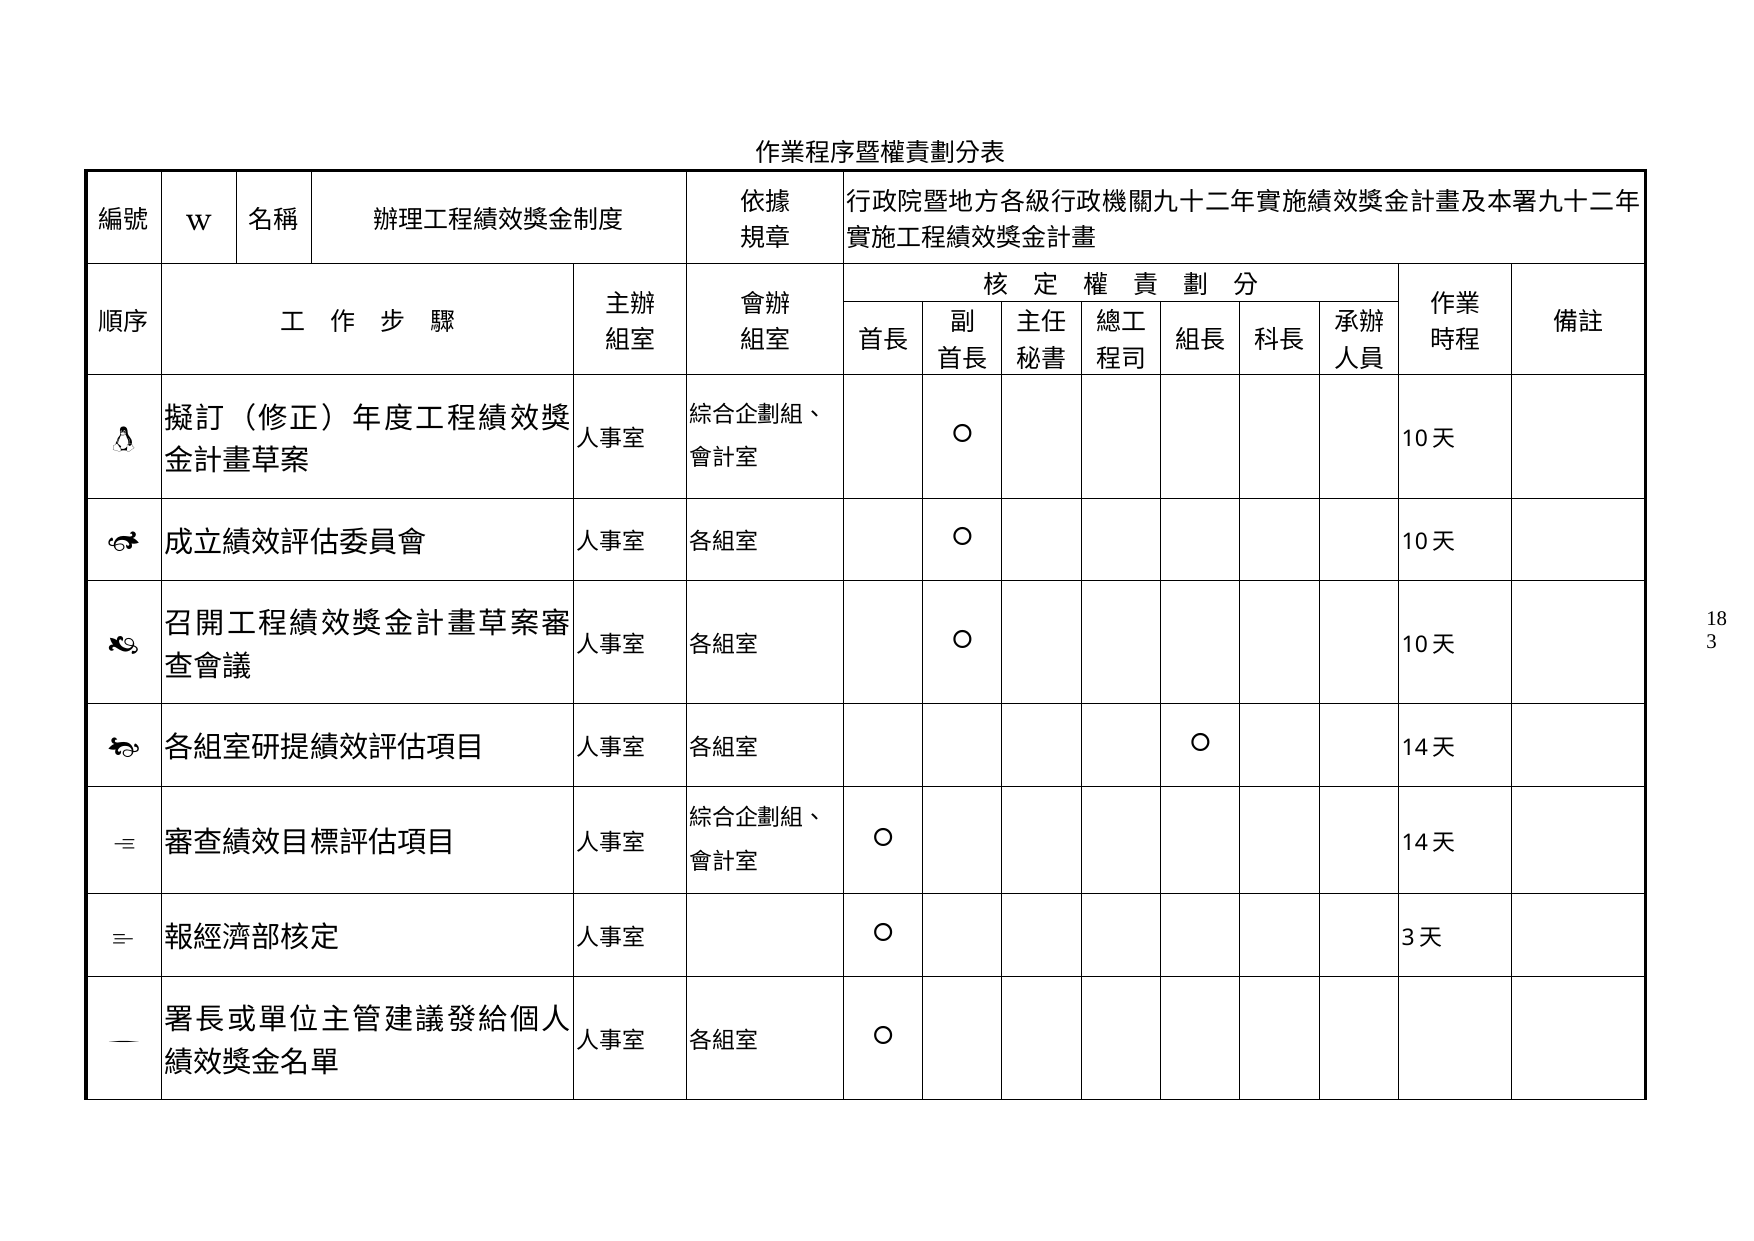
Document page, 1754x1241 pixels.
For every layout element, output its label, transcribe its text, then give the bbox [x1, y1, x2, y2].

table_cell  [88, 704, 161, 786]
table_cell 各組室 [687, 581, 843, 703]
table_cell 各組室研提績效評估項目 [162, 704, 573, 786]
table_cell [1320, 894, 1398, 976]
table_header 行政院暨地方各級行政機關九十二年實施績效獎金計畫及本署九十二年實施工程績效獎金計畫 [844, 172, 1644, 263]
table_cell 召開工程績效獎金計畫草案審查會議 [162, 581, 573, 703]
table_cell [1002, 977, 1081, 1099]
table_cell [1512, 581, 1644, 703]
table_cell [1240, 581, 1319, 703]
table_cell 10天 [1399, 499, 1511, 580]
table_cell 工 作 步 驟 [162, 264, 573, 374]
table_cell 10天 [1399, 581, 1511, 703]
table_cell  [844, 977, 922, 1099]
table_cell 3天 [1399, 894, 1511, 976]
table_cell 綜合企劃組、 會計室 [687, 375, 843, 497]
table_cell [1399, 977, 1511, 1099]
table_cell [844, 499, 922, 580]
table_cell 人事室 [574, 704, 686, 786]
table_cell 14天 [1399, 787, 1511, 893]
table_cell [1512, 977, 1644, 1099]
table_cell [1320, 704, 1398, 786]
table_cell 會辦 組室 [687, 264, 843, 374]
table_header 名稱 [237, 172, 311, 263]
table_cell 各組室 [687, 704, 843, 786]
table_cell [1512, 375, 1644, 497]
table_cell [1161, 375, 1239, 497]
table_cell [1002, 704, 1081, 786]
table_cell 審查績效目標評估項目 [162, 787, 573, 893]
table_cell 署長或單位主管建議發給個人績效獎金名單 [162, 977, 573, 1099]
table_cell 核 定 權 責 劃 分 [844, 264, 1398, 301]
table_cell [1161, 581, 1239, 703]
table_cell 主辦 組室 [574, 264, 686, 374]
table_cell [1002, 499, 1081, 580]
table_cell [1320, 581, 1398, 703]
table_cell 擬訂（修正）年度工程績效獎金計畫草案 [162, 375, 573, 497]
table_header 依據 規章 [687, 172, 843, 263]
table_cell  [88, 894, 161, 976]
table_cell [1082, 704, 1160, 786]
table_cell [1082, 581, 1160, 703]
table_cell [923, 704, 1001, 786]
table_cell [1161, 977, 1239, 1099]
table_cell [1240, 704, 1319, 786]
table_cell 主任秘書 [1002, 302, 1081, 374]
table_cell [923, 894, 1001, 976]
table_cell [1161, 894, 1239, 976]
table_cell  [1161, 704, 1239, 786]
table_cell 總工程司 [1082, 302, 1160, 374]
table_header  [162, 172, 236, 263]
table_cell 組長 [1161, 302, 1239, 374]
table_cell [1320, 787, 1398, 893]
table_cell [687, 894, 843, 976]
table_cell  [923, 375, 1001, 497]
table_cell [923, 787, 1001, 893]
table_cell  [88, 787, 161, 893]
table_cell  [844, 787, 922, 893]
table_cell 副 首長 [923, 302, 1001, 374]
table_cell  [923, 499, 1001, 580]
table_cell 報經濟部核定 [162, 894, 573, 976]
table_header 編號 [88, 172, 161, 263]
table_cell [1002, 894, 1081, 976]
table_cell 人事室 [574, 894, 686, 976]
table_cell [1082, 787, 1160, 893]
table_cell [1240, 894, 1319, 976]
table_cell [1320, 977, 1398, 1099]
table_cell [1240, 499, 1319, 580]
table_cell 順序 [88, 264, 161, 374]
table_cell 人事室 [574, 581, 686, 703]
table_cell [1240, 787, 1319, 893]
table_cell 作業 時程 [1399, 264, 1511, 374]
table_cell  [88, 375, 161, 497]
table_cell [1002, 787, 1081, 893]
table_cell  [88, 499, 161, 580]
table_cell 科長 [1240, 302, 1319, 374]
table_cell [1240, 375, 1319, 497]
table_cell [1512, 499, 1644, 580]
table_cell 承辦人員 [1320, 302, 1398, 374]
table_cell [923, 977, 1001, 1099]
table_cell  [88, 581, 161, 703]
table_cell [1082, 894, 1160, 976]
table_cell 各組室 [687, 499, 843, 580]
table_cell [844, 704, 922, 786]
table_cell [1512, 704, 1644, 786]
table_cell [1161, 499, 1239, 580]
table_cell [1512, 894, 1644, 976]
table_cell 14天 [1399, 704, 1511, 786]
table_cell 備註 [1512, 264, 1644, 374]
table_header 辦理工程績效獎金制度 [312, 172, 686, 263]
table_cell [1320, 499, 1398, 580]
table_cell [1002, 375, 1081, 497]
table_cell  [844, 894, 922, 976]
table_cell 綜合企劃組、 會計室 [687, 787, 843, 893]
table_cell 10天 [1399, 375, 1511, 497]
table_cell [1082, 375, 1160, 497]
table_cell  [923, 581, 1001, 703]
table_cell 各組室 [687, 977, 843, 1099]
table_cell 人事室 [574, 499, 686, 580]
table_cell 首長 [844, 302, 922, 374]
table_cell 人事室 [574, 375, 686, 497]
table_cell [1002, 581, 1081, 703]
table_cell [1240, 977, 1319, 1099]
table_cell [1161, 787, 1239, 893]
table_cell [1512, 787, 1644, 893]
table_cell [844, 375, 922, 497]
table_cell [1082, 977, 1160, 1099]
table_cell 人事室 [574, 977, 686, 1099]
text 作業程序暨權責劃分表 [106, 133, 1653, 169]
table_cell 成立績效評估委員會 [162, 499, 573, 580]
table_cell 人事室 [574, 787, 686, 893]
table_cell  [88, 977, 161, 1099]
table_cell [844, 581, 922, 703]
table_cell [1082, 499, 1160, 580]
table_cell [1320, 375, 1398, 497]
